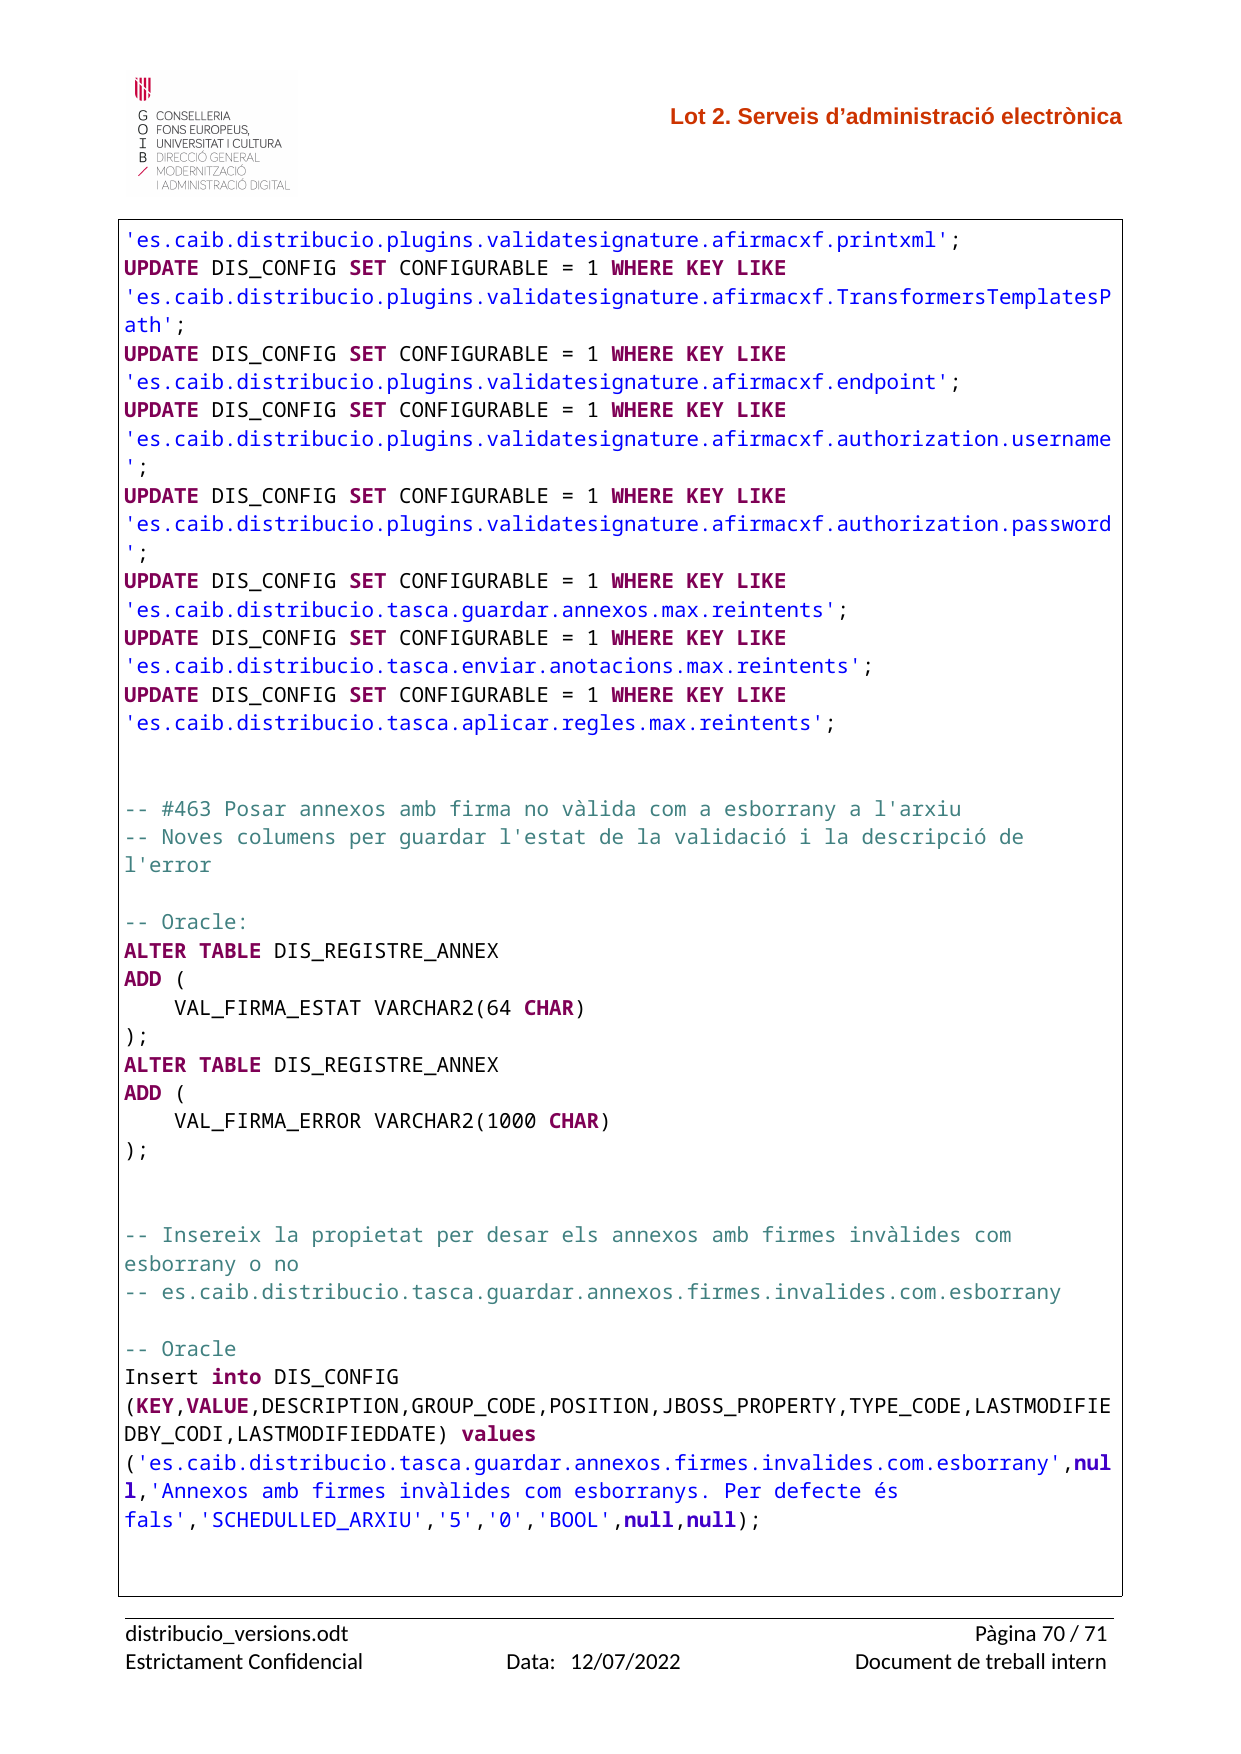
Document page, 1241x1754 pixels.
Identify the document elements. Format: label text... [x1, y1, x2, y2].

table_header 'es.caib.distribucio.plugins.validatesignature.afirmacxf.printxml'; UPDATE DIS_CONFIG SET CONFIGURABLE = 1 WHERE KEY LIKE 'es.caib.distribucio.plugins.validatesignature.afirmacxf.TransformersTemplatesPath'; UPDATE DIS_CONFIG SET CONFIGURABLE = 1 WHERE KEY LIKE 'es.caib.distribucio.plugins.validatesignature.afirmacxf.endpoint'; UPDATE DIS_CONFIG SET CONFIGURABLE = 1 WHERE KEY LIKE 'es.caib.distribucio.plugins.validatesignature.afirmacxf.authorization.username'; UPDATE DIS_CONFIG SET CONFIGURABLE = 1 WHERE KEY LIKE 'es.caib.distribucio.plugins.validatesignature.afirmacxf.authorization.password'; UPDATE DIS_CONFIG SET CONFIGURABLE = 1 WHERE KEY LIKE 'es.caib.distribucio.tasca.guardar.annexos.max.reintents'; UPDATE DIS_CONFIG SET CONFIGURABLE = 1 WHERE KEY LIKE 'es.caib.distribucio.tasca.enviar.anotacions.max.reintents'; UPDATE DIS_CONFIG SET CONFIGURABLE = 1 WHERE KEY LIKE 'es.caib.distribucio.tasca.aplicar.regles.max.reintents'; -- #463 Posar annexos amb firma no vàlida com a esborrany a l'arxiu -- Noves columens per guardar l'estat de la validació i la descripció de l'error -- Oracle: ALTER TABLE DIS_REGISTRE_ANNEX ADD ( VAL_FIRMA_ESTAT VARCHAR2(64 CHAR) ); ALTER TABLE DIS_REGISTRE_ANNEX ADD ( VAL_FIRMA_ERROR VARCHAR2(1000 CHAR) ); -- Insereix la propietat per desar els annexos amb firmes invàlides com esborrany o no -- es.caib.distribucio.tasca.guardar.annexos.firmes.invalides.com.esborrany -- Oracle Insert into DIS_CONFIG (KEY,VALUE,DESCRIPTION,GROUP_CODE,POSITION,JBOSS_PROPERTY,TYPE_CODE,LASTMODIFIEDBY_CODI,LASTMODIFIEDDATE) values ('es.caib.distribucio.tasca.guardar.annexos.firmes.invalides.com.esborrany',null,'Annexos amb firmes invàlides com esborranys. Per defecte és fals','SCHEDULLED_ARXIU','5','0','BOOL',null,null); [119, 220, 1122, 1596]
picture [126, 70, 299, 197]
